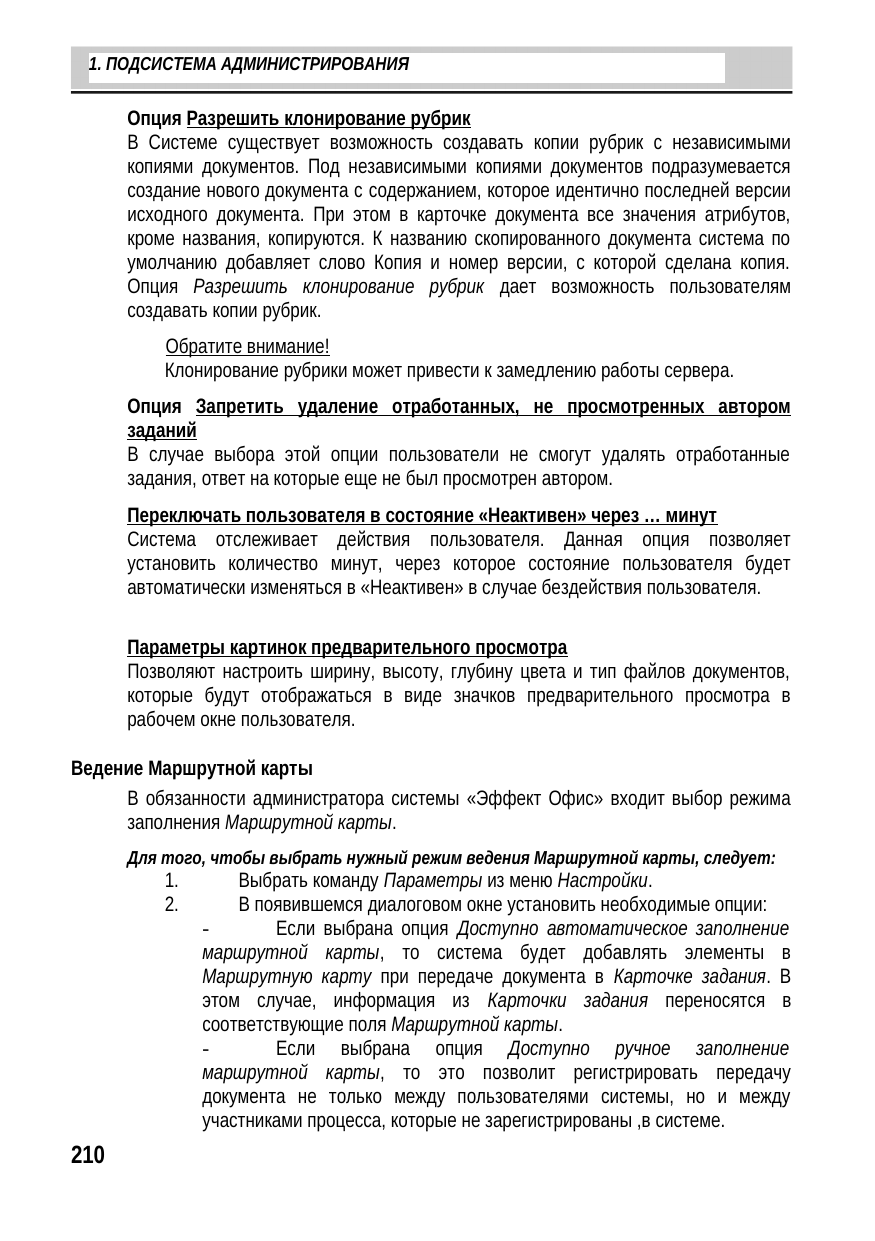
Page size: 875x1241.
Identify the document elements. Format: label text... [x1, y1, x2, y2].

text Позволяют настроить ширину, высоту, глубину цвета и тип файлов документов, которые будут отображаться в виде значков предварительного просмотра в рабочем окне пользователя. [127, 659, 791, 731]
subtitle Ведение Маршрутной карты [71, 756, 791, 780]
text Клонирование рубрики может привести к замедлению работы сервера. [164, 358, 791, 382]
text Параметры картинок предварительного просмотра [127, 635, 791, 659]
text Переключать пользователя в состояние «Неактивен» через … минут [127, 503, 791, 527]
list В появившемся диалоговом окне установить необходимые опции: [164, 892, 791, 916]
list Если выбрана опция Доступно ручное заполнение маршрутной карты, то это позволит регистрировать передачу документа не только между пользователями системы, но и между участниками процесса, которые не зарегистрированы ,в системе. [202, 1036, 791, 1132]
list Если выбрана опция Доступно автоматическое заполнение маршрутной карты, то система будет добавлять элементы в Маршрутную карту при передаче документа в Карточке задания. В этом случае, информация из Карточки задания переносятся в соответствующие поля Маршрутной карты. [202, 916, 791, 1036]
text В случае выбора этой опции пользователи не смогут удалять отработанные задания, ответ на которые еще не был просмотрен автором. [127, 442, 791, 490]
text Опция Запретить удаление отработанных, не просмотренных автором заданий [127, 394, 791, 442]
text Опция Разрешить клонирование рубрик [127, 106, 791, 130]
text Система отслеживает действия пользователя. Данная опция позволяет установить количество минут, через которое состояние пользователя будет автоматически изменяться в «Неактивен» в случае бездействия пользователя. [127, 527, 791, 599]
text Обратите внимание! [165, 334, 791, 358]
list Выбрать команду Параметры из меню Настройки. [164, 868, 791, 892]
text В обязанности администратора системы «Эффект Офис» входит выбор режима заполнения Маршрутной карты. [127, 786, 791, 834]
text Для того, чтобы выбрать нужный режим ведения Маршрутной карты, следует: [127, 847, 791, 868]
text В Системе существует возможность создавать копии рубрик с независимыми копиями документов. Под независимыми копиями документов подразумевается создание нового документа с содержанием, которое идентично последней версии исходного документа. При этом в карточке документа все значения атрибутов, кроме названия, копируются. К названию скопированного документа система по умолчанию добавляет слово Копия и номер версии, с которой сделана копия. Опция Разрешить клонирование рубрик дает возможность пользователям создавать копии рубрик. [127, 130, 791, 322]
